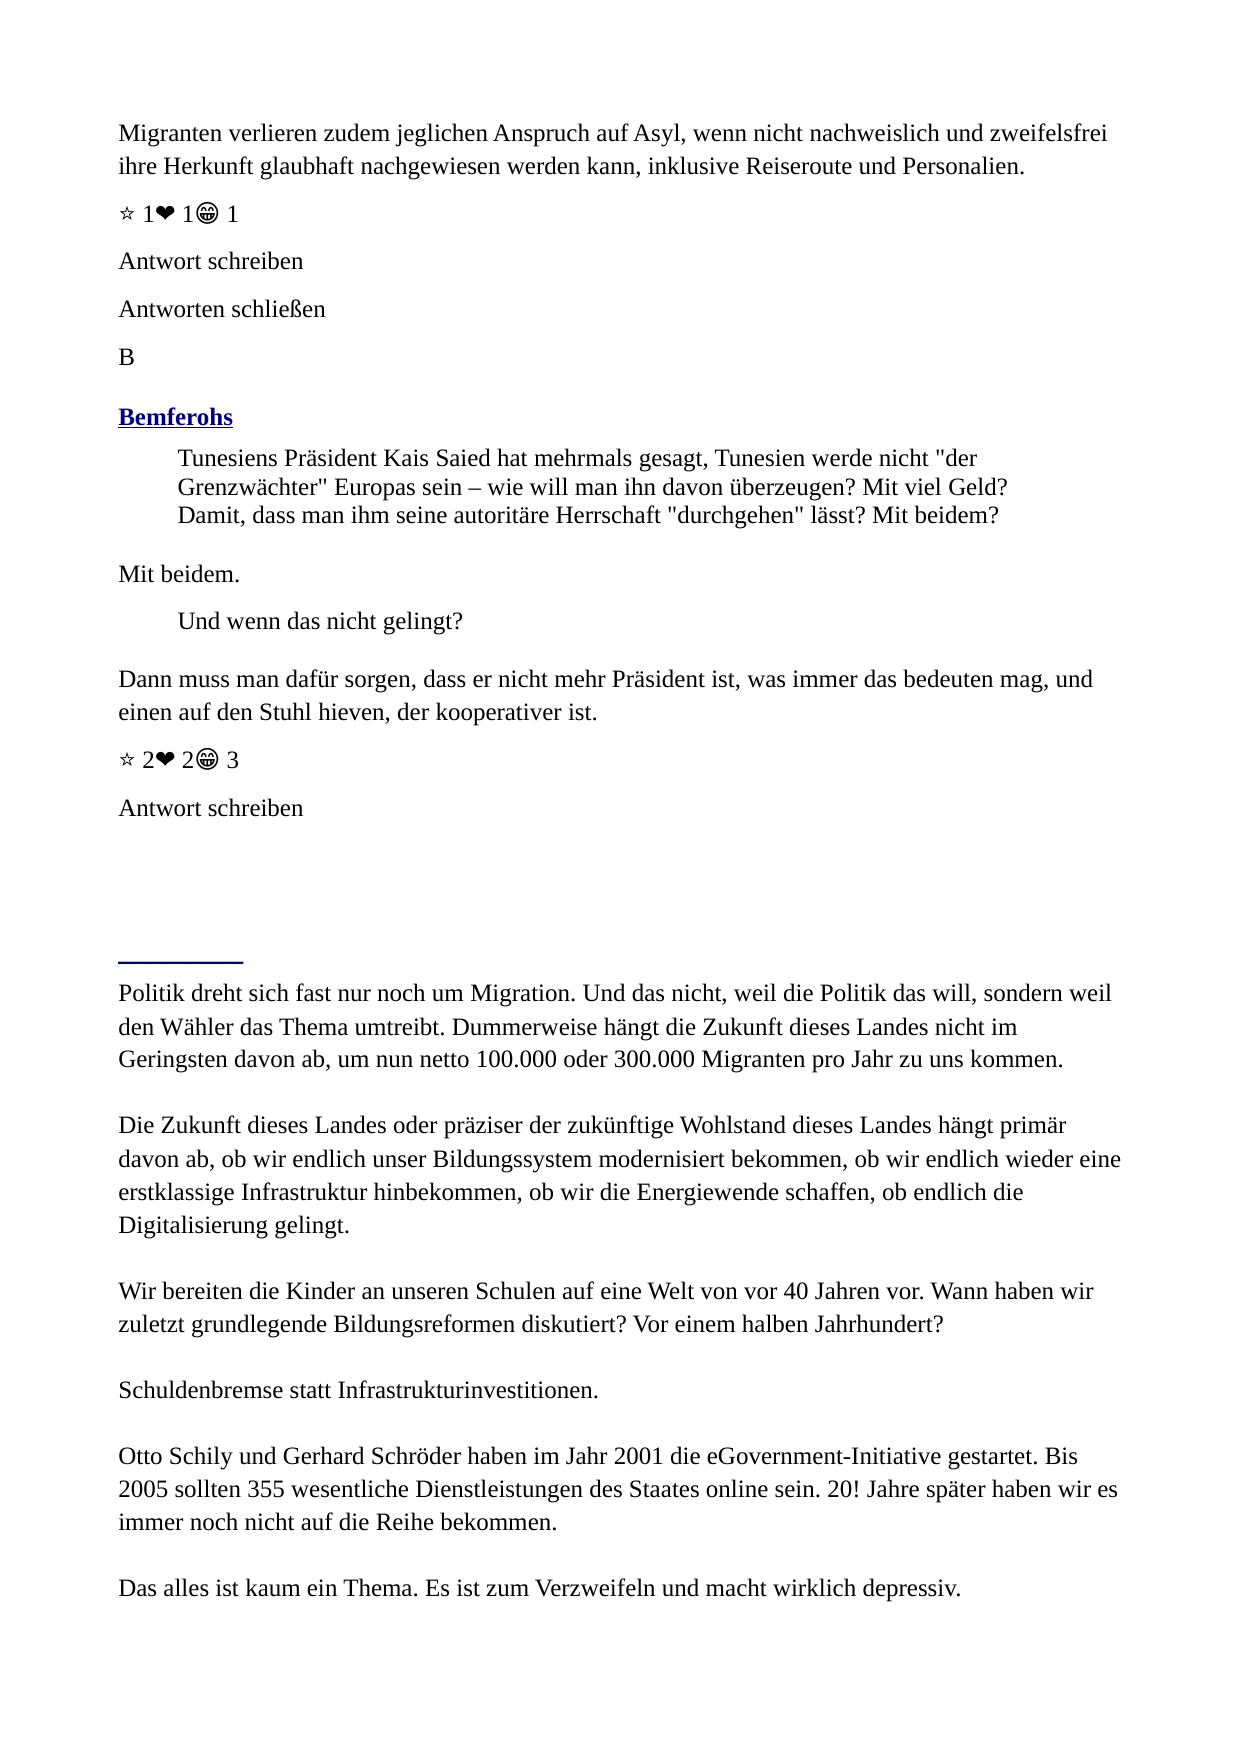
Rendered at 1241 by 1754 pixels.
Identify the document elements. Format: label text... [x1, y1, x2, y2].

text Antwort schreiben [118, 246, 1122, 275]
text Mit beidem. [118, 559, 1122, 587]
text B [118, 342, 1122, 370]
text ⭐️ 2❤️ 2😁 3 [118, 745, 1122, 774]
text ⭐️ 1❤️ 1😁 1 [118, 199, 1122, 227]
text Antwort schreiben [118, 793, 1122, 821]
subtitle Bemferohs [118, 402, 1122, 430]
text Politik dreht sich fast nur noch um Migration. Und das nicht, weil die Politik das will, sondern weil den Wähler das Thema umtreibt. Dummerweise hängt die Zukunft dieses Landes nicht im Geringsten davon ab, um nun netto 100.000 oder 300.000 Migranten pro Jahr zu uns kommen. Die Zukunft dieses Landes oder präziser der zukünftige Wohlstand dieses Landes hängt primär davon ab, ob wir endlich unser Bildungssystem modernisiert bekommen, ob wir endlich wieder eine erstklassige Infrastruktur hinbekommen, ob wir die Energiewende schaffen, ob endlich die Digitalisierung gelingt. Wir bereiten die Kinder an unseren Schulen auf eine Welt von vor 40 Jahren vor. Wann haben wir zuletzt grundlegende Bildungsreformen diskutiert? Vor einem halben Jahrhundert? Schuldenbremse statt Infrastrukturinvestitionen. Otto Schily und Gerhard Schröder haben im Jahr 2001 die eGovernment-Initiative gestartet. Bis 2005 sollten 355 wesentliche Dienstleistungen des Staates online sein. 20! Jahre später haben wir es immer noch nicht auf die Reihe bekommen. Das alles ist kaum ein Thema. Es ist zum Verzweifeln und macht wirklich depressiv. [118, 978, 1122, 1602]
text Dann muss man dafür sorgen, dass er nicht mehr Präsident ist, was immer das bedeuten mag, und einen auf den Stuhl hieven, der kooperativer ist. [118, 664, 1122, 726]
text Und wenn das nicht gelingt? [177, 606, 1063, 635]
text Tunesiens Präsident Kais Saied hat mehrmals gesagt, Tunesien werde nicht "der Grenzwächter" Europas sein – wie will man ihn davon überzeugen? Mit viel Geld? Damit, dass man ihm seine autoritäre Herrschaft "durchgehen" lässt? Mit beidem? [177, 443, 1063, 529]
text Antworten schließen [118, 294, 1122, 323]
text Migranten verlieren zudem jeglichen Anspruch auf Asyl, wenn nicht nachweislich und zweifelsfrei ihre Herkunft glaubhaft nachgewiesen werden kann, inklusive Reiseroute und Personalien. [118, 118, 1122, 180]
subtitle __________ [118, 937, 1122, 966]
